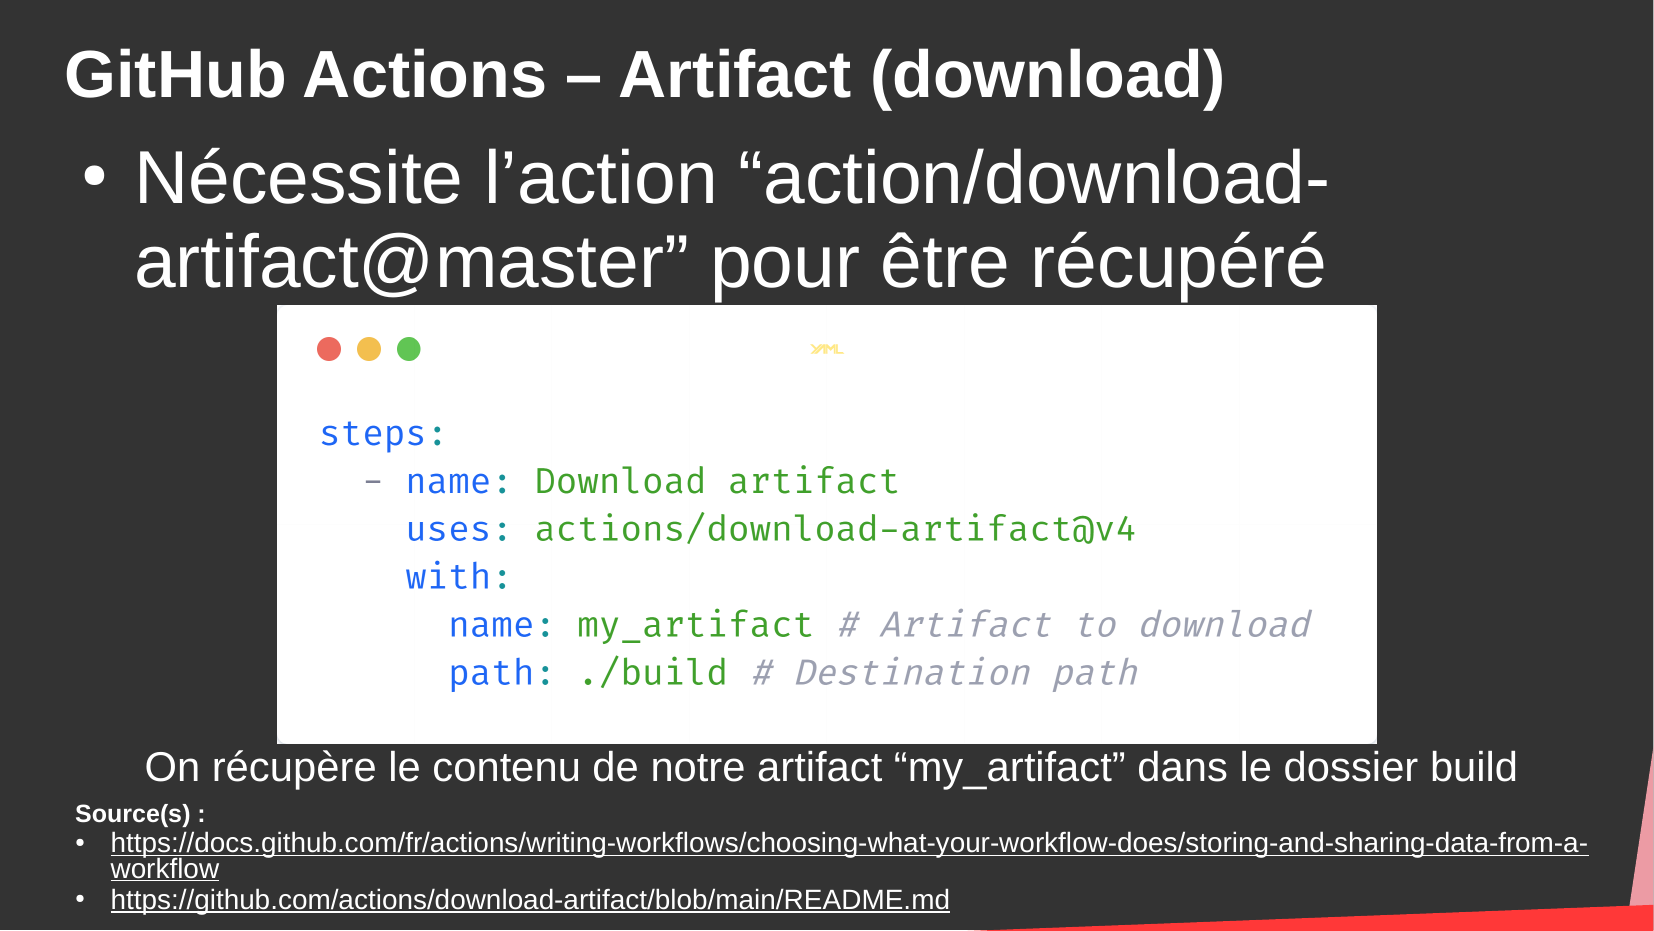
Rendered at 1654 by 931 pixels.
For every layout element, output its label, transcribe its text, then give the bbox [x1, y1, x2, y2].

text_box On récupère le contenu de notre artifact “my_artifact” dans le dossier build [129, 736, 1571, 799]
list Nécessite l’action “action/download-artifact@master” pour être récupéré [63, 135, 1542, 355]
title GitHub Actions – Artifact (download) [64, 37, 1471, 113]
text_box [967, 742, 1654, 931]
picture [277, 305, 1377, 744]
text_box Source(s) : https://docs.github.com/fr/actions/writing-workflows/choosing-what-your-workflow-does/storing-and-sharing-data-from-a-workflow https://github.com/actions/download-artifact/blob/main/README.md [60, 791, 1607, 898]
